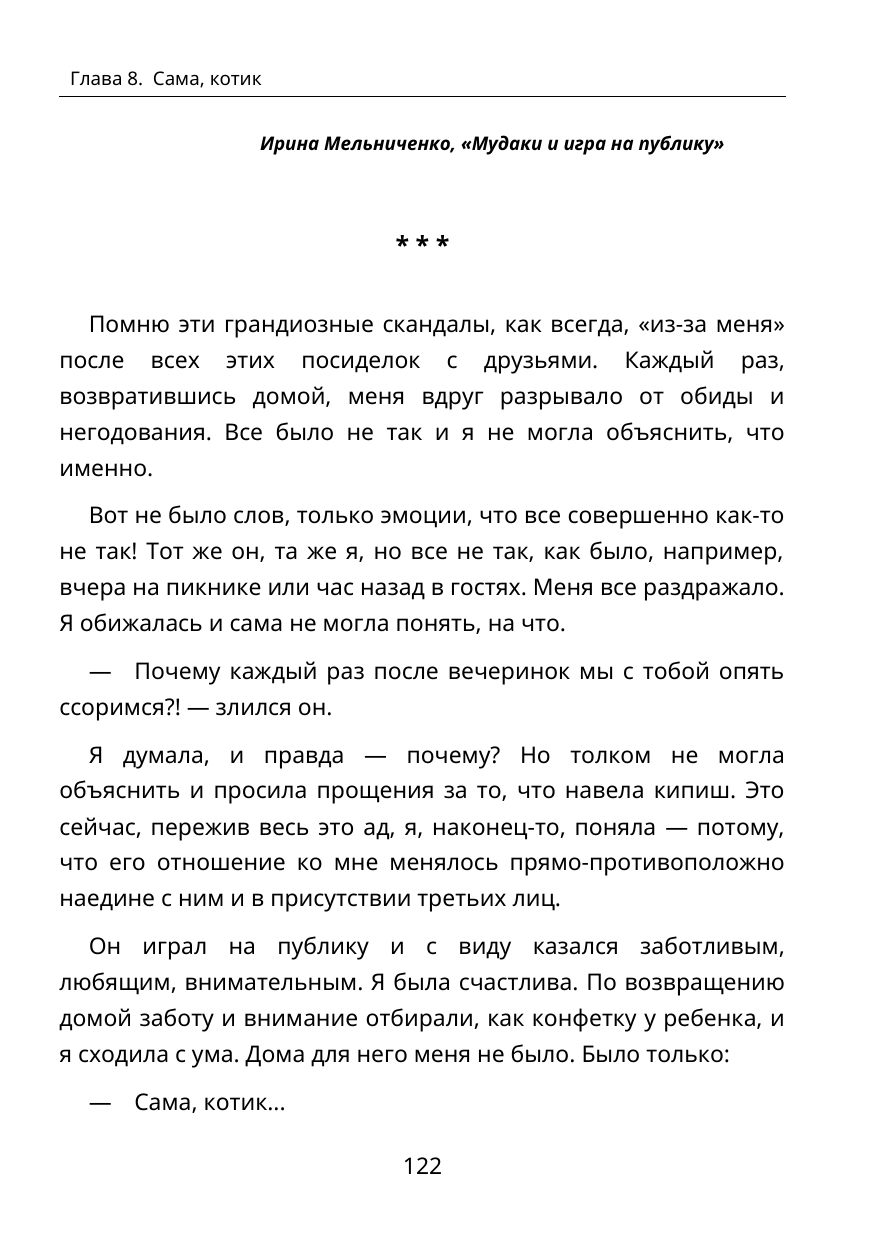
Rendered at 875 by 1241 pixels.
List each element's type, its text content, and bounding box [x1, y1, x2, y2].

text Помню эти грандиозные скандалы, как всегда, «из-за меня» после всех этих посиделок с друзьями. Каждый раз, возвратившись домой, меня вдруг разрывало от обиды и негодования. Все было не так и я не могла объяснить, что именно. [59, 308, 786, 483]
text Ирина Мельниченко, «Мудаки и игра на публику» [118, 126, 726, 156]
text Вот не было слов, только эмоции, что все совершенно как-то не так! Тот же он, та же я, но все не так, как было, например, вчера на пикнике или час назад в гостях. Меня все раздражало. Я обижалась и сама не могла понять, на что. [59, 499, 786, 638]
list Сама, котик... [59, 1086, 786, 1117]
list Почему каждый раз после вечеринок мы с тобой опять ссоримся?! — злился он. [59, 655, 786, 722]
text Он играл на публику и с виду казался заботливым, любящим, внимательным. Я была счастлива. По возвращению домой заботу и внимание отбирали, как конфетку у ребенка, и я сходила с ума. Дома для него меня не было. Было только: [59, 930, 786, 1069]
text Я думала, и правда — почему? Но толком не могла объяснить и просила прощения за то, что навела кипиш. Это сейчас, пережив весь это ад, я, наконец-то, поняла — потому, что его отношение ко мне менялось прямо-противоположно наедине с ним и в присутствии третьих лиц. [59, 738, 786, 913]
subtitle * * * [59, 227, 786, 261]
